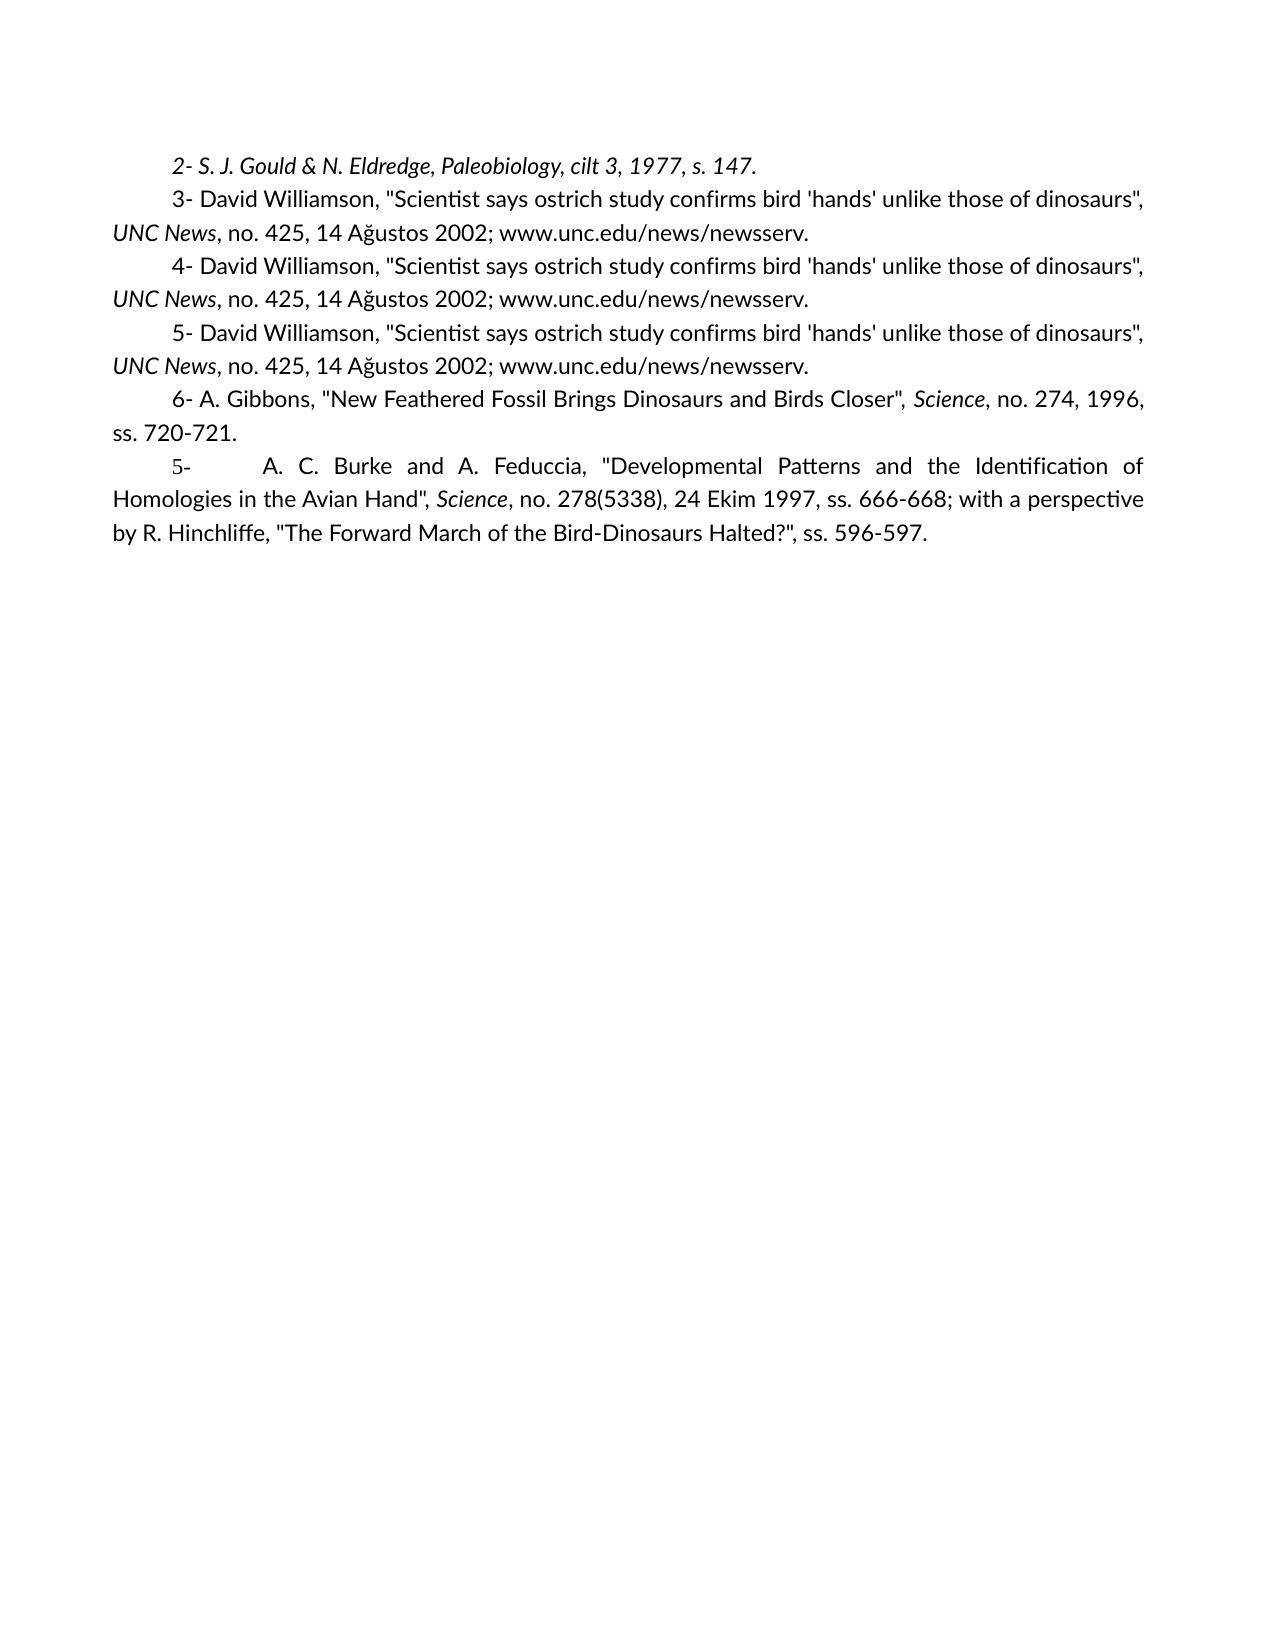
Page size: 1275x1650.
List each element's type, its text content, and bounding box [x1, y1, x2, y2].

text 3- David Williamson, "Scientist says ostrich study confirms bird 'hands' unlike those of dinosaurs", UNC News, no. 425, 14 Ağustos 2002; www.unc.edu/news/newsserv. [112, 181, 1145, 248]
subtitle 2- S. J. Gould & N. Eldredge, Paleobiology, cilt 3, 1977, s. 147. [112, 148, 1145, 181]
list A. C. Burke and A. Feduccia, "Developmental Patterns and the Identification of Homologies in the Avian Hand", Science, no. 278(5338), 24 Ekim 1997, ss. 666-668; with a perspective by R. Hinchliffe, "The Forward March of the Bird-Dinosaurs Halted?", ss. 596-597. [112, 448, 1145, 548]
text 4- David Williamson, "Scientist says ostrich study confirms bird 'hands' unlike those of dinosaurs", UNC News, no. 425, 14 Ağustos 2002; www.unc.edu/news/newsserv. [112, 248, 1145, 314]
text 5- David Williamson, "Scientist says ostrich study confirms bird 'hands' unlike those of dinosaurs", UNC News, no. 425, 14 Ağustos 2002; www.unc.edu/news/newsserv. [112, 314, 1145, 381]
text 6- A. Gibbons, "New Feathered Fossil Brings Dinosaurs and Birds Closer", Science, no. 274, 1996, ss. 720-721. [112, 381, 1145, 448]
